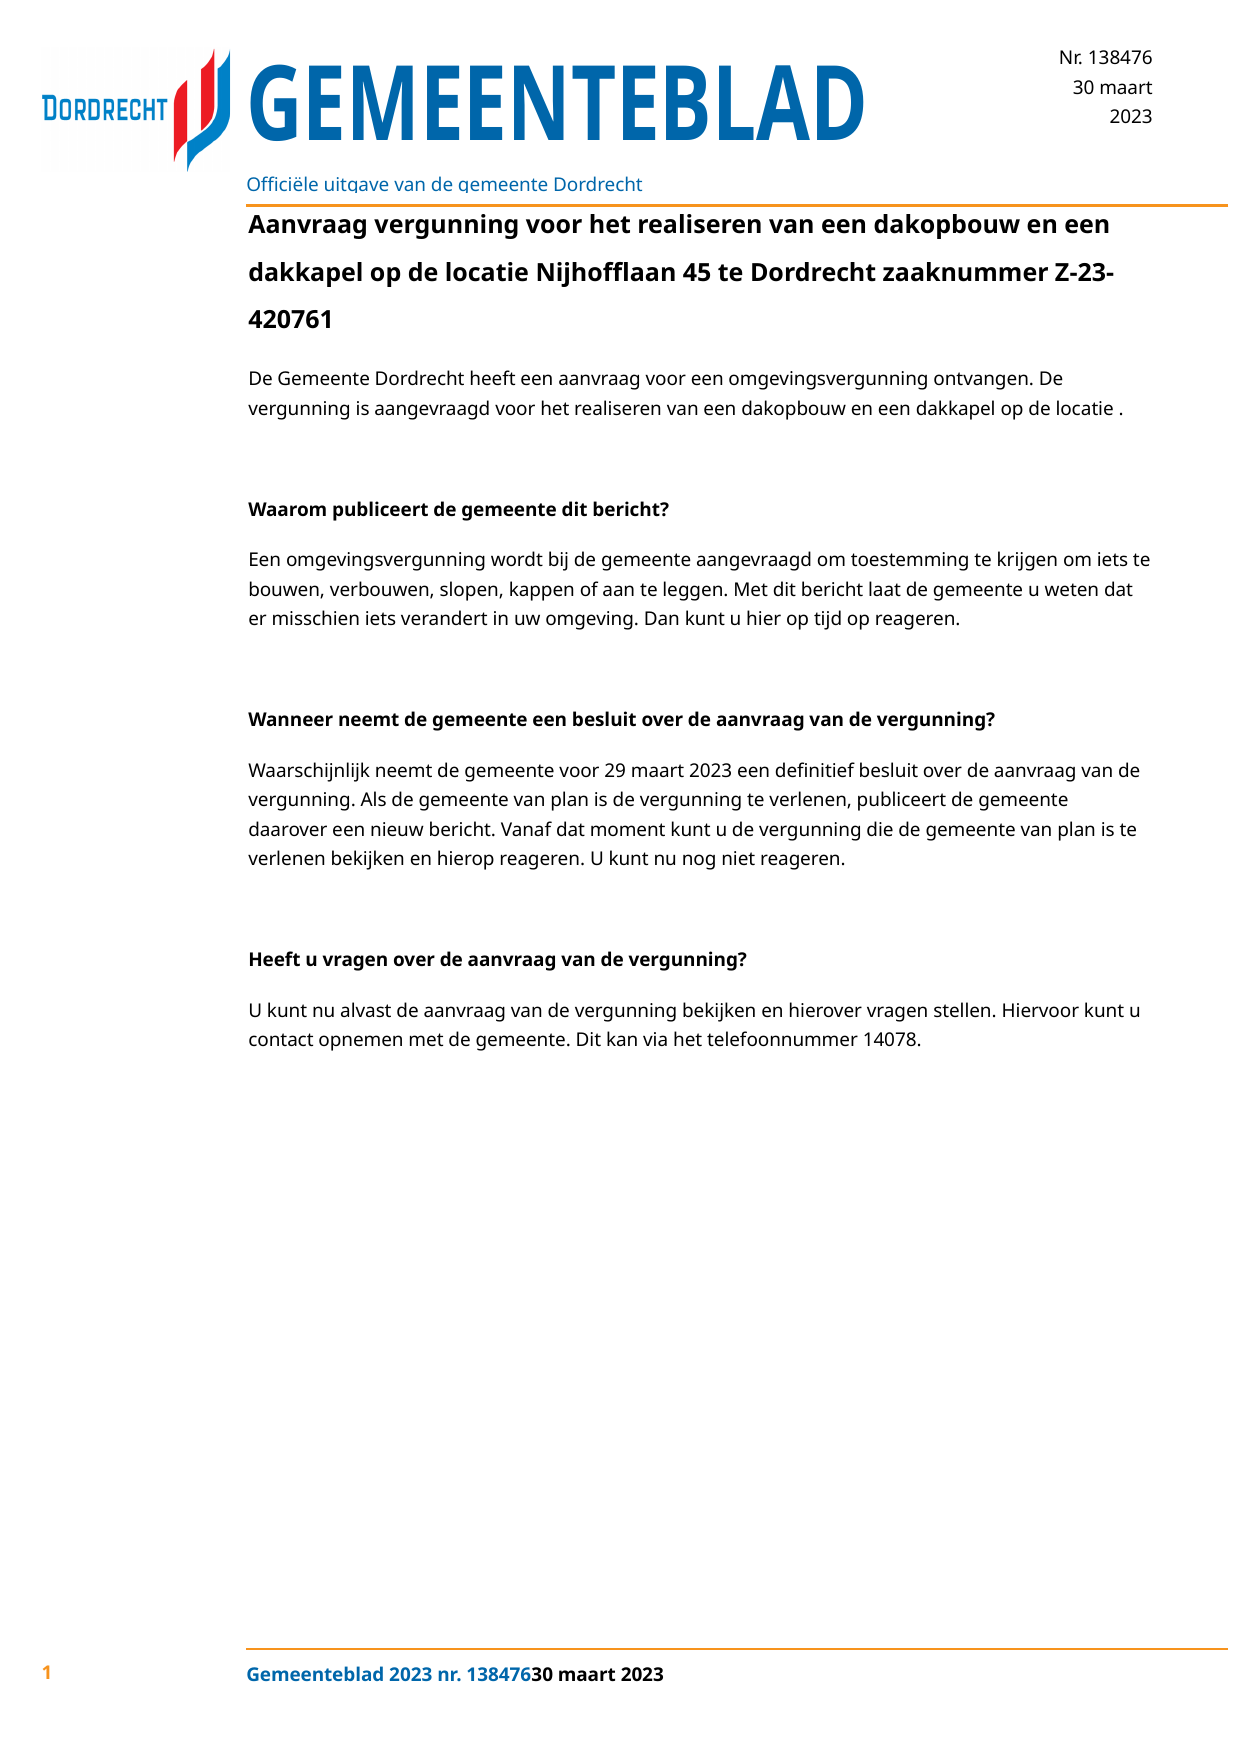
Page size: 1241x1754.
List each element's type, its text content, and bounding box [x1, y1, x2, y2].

text Aanvraag vergunning voor het realiseren van een dakopbouw en een dakkapel op de locatie Nijhofflaan 45 te Dordrecht zaaknummer Z-23-420761 [248, 207, 1152, 336]
text Waarom publiceert de gemeente dit bericht? [248, 496, 1152, 522]
text Wanneer neemt de gemeente een besluit over de aanvraag van de vergunning? [248, 706, 1152, 732]
text U kunt nu alvast de aanvraag van de vergunning bekijken en hierover vragen stellen. Hiervoor kunt u contact opnemen met de gemeente. Dit kan via het telefoonnummer 14078. [248, 997, 1152, 1052]
text Een omgevingsvergunning wordt bij de gemeente aangevraagd om toestemming te krijgen om iets te bouwen, verbouwen, slopen, kappen of aan te leggen. Met dit bericht laat de gemeente u weten dat er misschien iets verandert in uw omgeving. Dan kunt u hier op tijd op reageren. [248, 546, 1152, 631]
text De Gemeente Dordrecht heeft een aanvraag voor een omgevingsvergunning ontvangen. De vergunning is aangevraagd voor het realiseren van een dakopbouw en een dakkapel op de locatie . [248, 366, 1152, 421]
picture [41, 47, 231, 172]
text Heeft u vragen over de aanvraag van de vergunning? [248, 946, 1152, 972]
text Waarschijnlijk neemt de gemeente voor 29 maart 2023 een definitief besluit over de aanvraag van de vergunning. Als de gemeente van plan is de vergunning te verlenen, publiceert de gemeente daarover een nieuw bericht. Vanaf dat moment kunt u de vergunning die de gemeente van plan is te verlenen bekijken en hierop reageren. U kunt nu nog niet reageren. [248, 757, 1152, 871]
